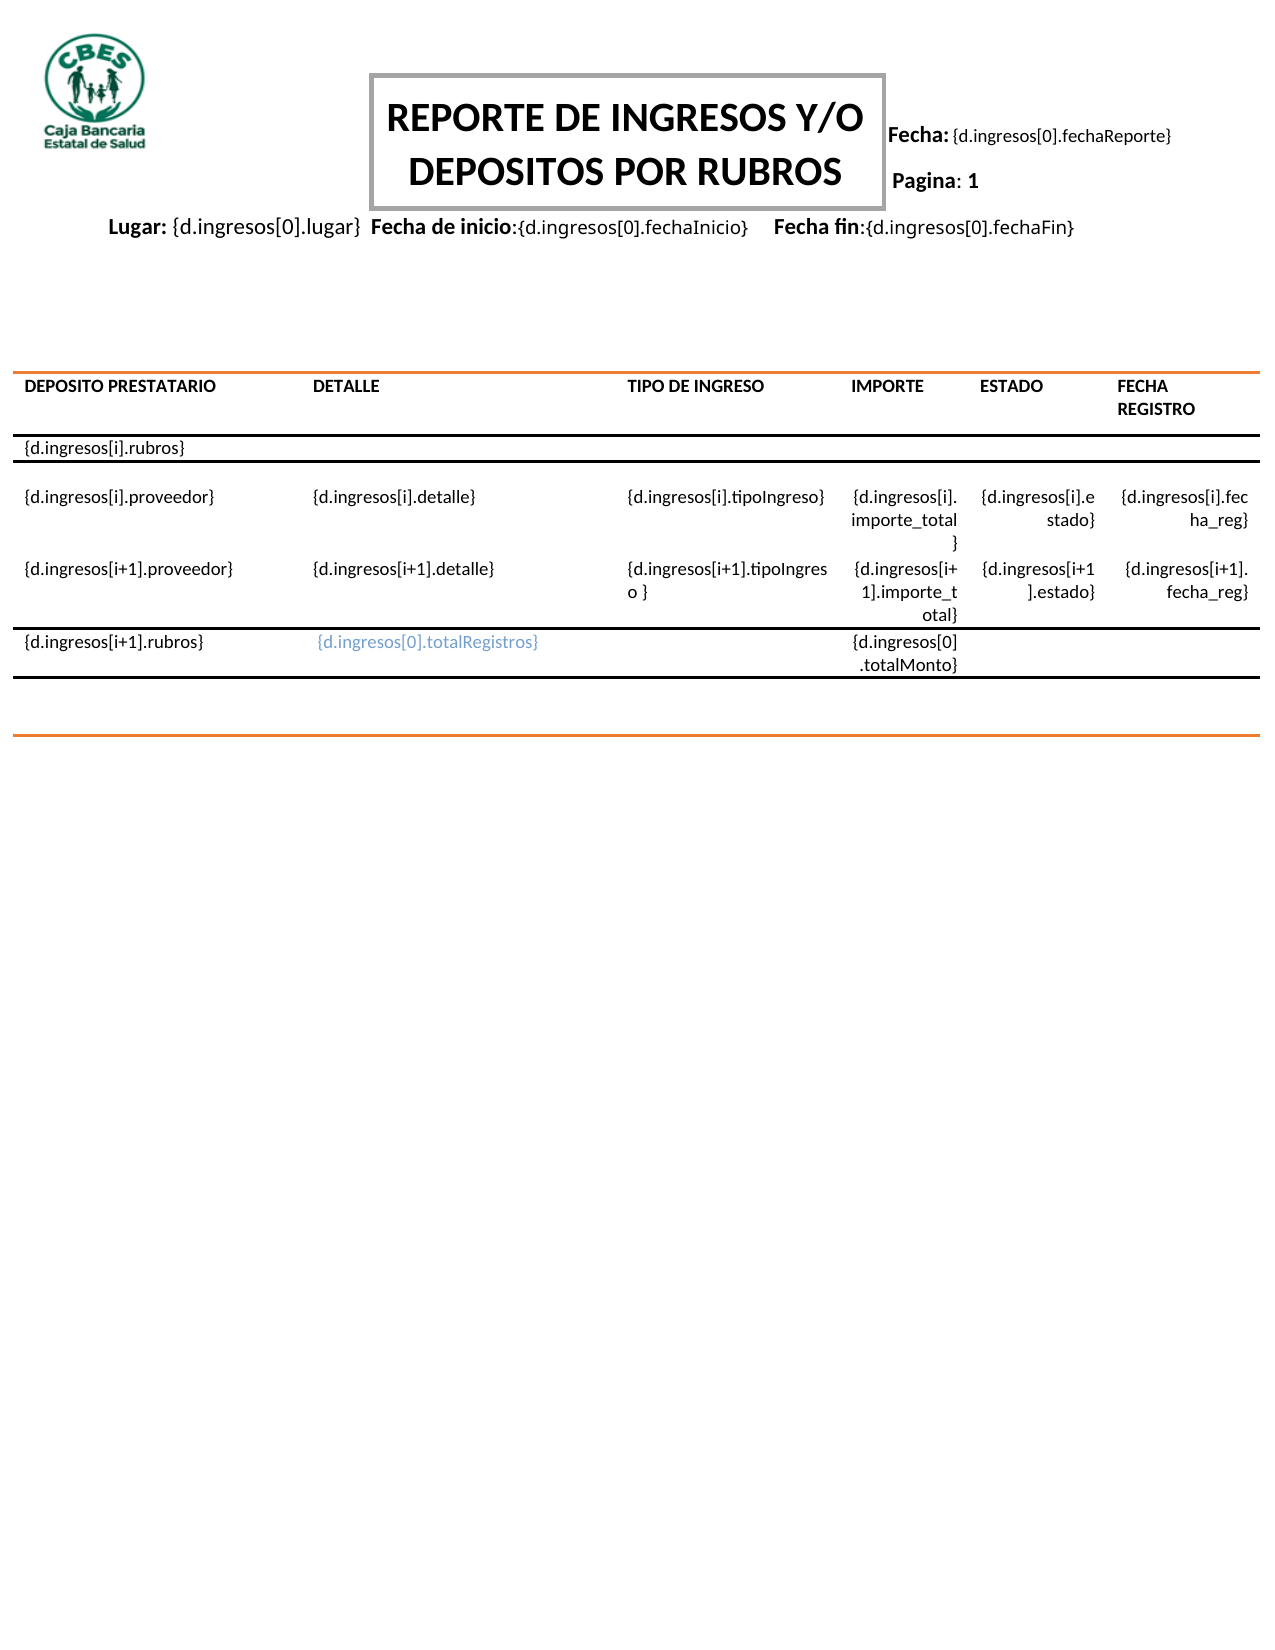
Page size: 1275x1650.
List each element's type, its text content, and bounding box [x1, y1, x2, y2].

table_cell {d.ingresos[0].totalMonto} [840, 630, 969, 676]
table_cell {d.ingresos[i+1].rubros} [13, 630, 302, 676]
table_cell [969, 679, 1106, 734]
table_cell [840, 679, 969, 734]
table_cell [616, 679, 840, 734]
table_header TIPO DE INGRESO [616, 374, 840, 433]
picture [40, 32, 146, 151]
table_cell [302, 679, 616, 734]
table_cell {d.ingresos[i+1]. fecha_reg} [1106, 558, 1259, 627]
table_cell [13, 679, 302, 734]
table_header ESTADO [969, 374, 1106, 433]
table_cell {d.ingresos[i].detalle} [302, 463, 616, 554]
table_cell [969, 630, 1106, 676]
table_cell {d.ingresos[0].totalRegistros} [302, 630, 616, 676]
table_cell [1106, 679, 1259, 734]
table_cell {d.ingresos[i].fecha_reg} [1106, 463, 1259, 554]
table_cell {d.ingresos[i].rubros} [13, 437, 1259, 459]
table_cell {d.ingresos[i+1].estado} [969, 558, 1106, 627]
table_cell {d.ingresos[i+1].tipoIngreso } [616, 558, 840, 627]
table_cell {d.ingresos[i].estado} [969, 463, 1106, 554]
table_header DEPOSITO PRESTATARIO [13, 374, 302, 433]
table_cell [616, 630, 840, 676]
table_cell [1106, 630, 1259, 676]
table_cell {d.ingresos[i+1].importe_total} [840, 558, 969, 627]
table_cell {d.ingresos[i].tipoIngreso} [616, 463, 840, 554]
table_cell {d.ingresos[i+1].proveedor} [13, 558, 302, 627]
table_header FECHA REGISTRO [1106, 374, 1259, 433]
table_header DETALLE [302, 374, 616, 433]
table_cell {d.ingresos[i+1].detalle} [302, 558, 616, 627]
table_cell {d.ingresos[i].importe_total} [840, 463, 969, 554]
table_cell {d.ingresos[i].proveedor} [13, 463, 302, 554]
table_header IMPORTE [840, 374, 969, 433]
